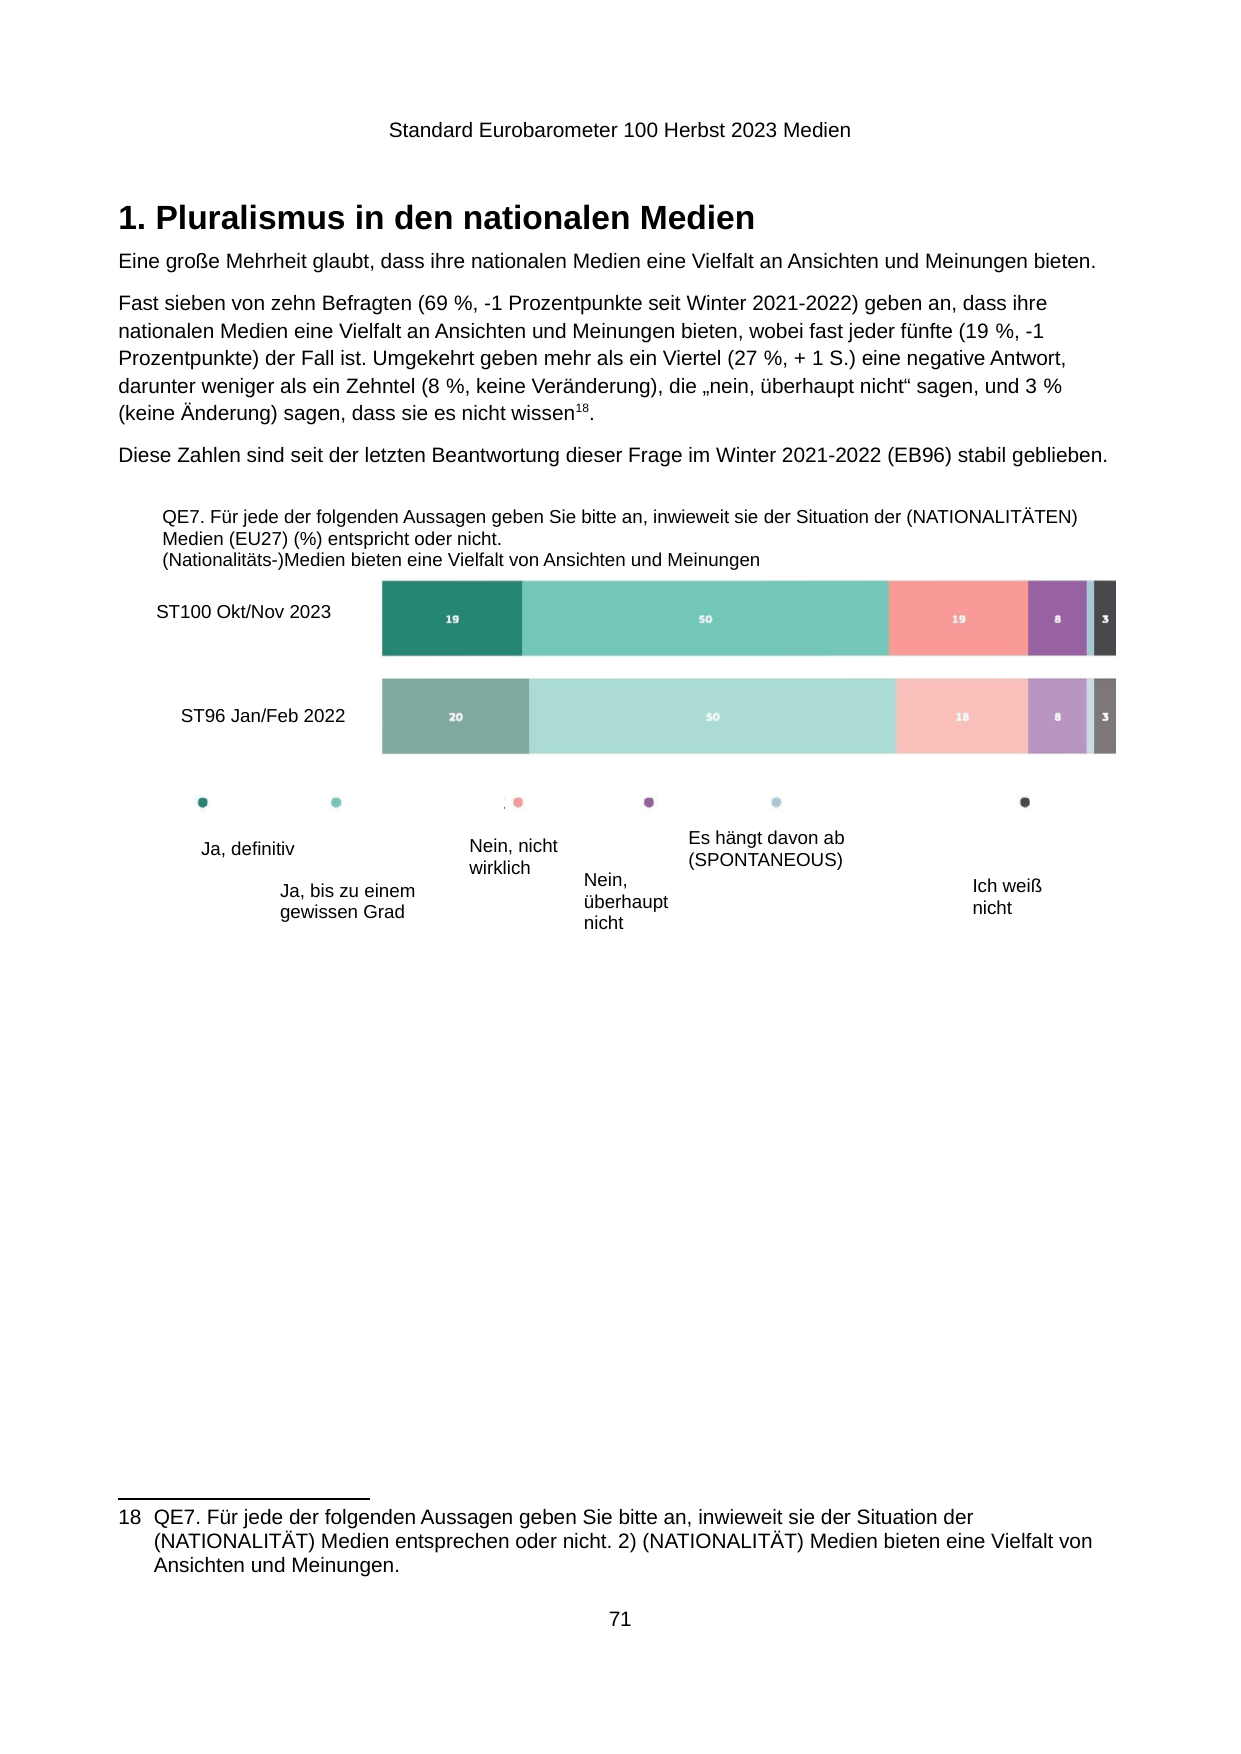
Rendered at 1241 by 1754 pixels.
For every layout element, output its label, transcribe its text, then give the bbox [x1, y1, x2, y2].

text Fast sieben von zehn Befragten (69 %, -1 Prozentpunkte seit Winter 2021-2022) geben an, dass ihre nationalen Medien eine Vielfalt an Ansichten und Meinungen bieten, wobei fast jeder fünfte (19 %, -1 Prozentpunkte) der Fall ist. Umgekehrt geben mehr als ein Viertel (27 %, + 1 S.) eine negative Antwort, darunter weniger als ein Zehntel (8 %, keine Veränderung), die „nein, überhaupt nicht“ sagen, und 3 % (keine Änderung) sagen, dass sie es nicht wissen. [118, 291, 1122, 425]
subtitle 1. Pluralismus in den nationalen Medien [118, 198, 1122, 237]
picture [191, 792, 1030, 813]
text Eine große Mehrheit glaubt, dass ihre nationalen Medien eine Vielfalt an Ansichten und Meinungen bieten. [118, 249, 1122, 273]
text Diese Zahlen sind seit der letzten Beantwortung dieser Frage im Winter 2021-2022 (EB96) stabil geblieben. [118, 443, 1122, 467]
picture [377, 576, 1116, 756]
text QE7. Für jede der folgenden Aussagen geben Sie bitte an, inwieweit sie der Situation der (NATIONALITÄT) Medien entsprechen oder nicht. 2) (NATIONALITÄT) Medien bieten eine Vielfalt von Ansichten und Meinungen. [118, 1505, 1122, 1577]
